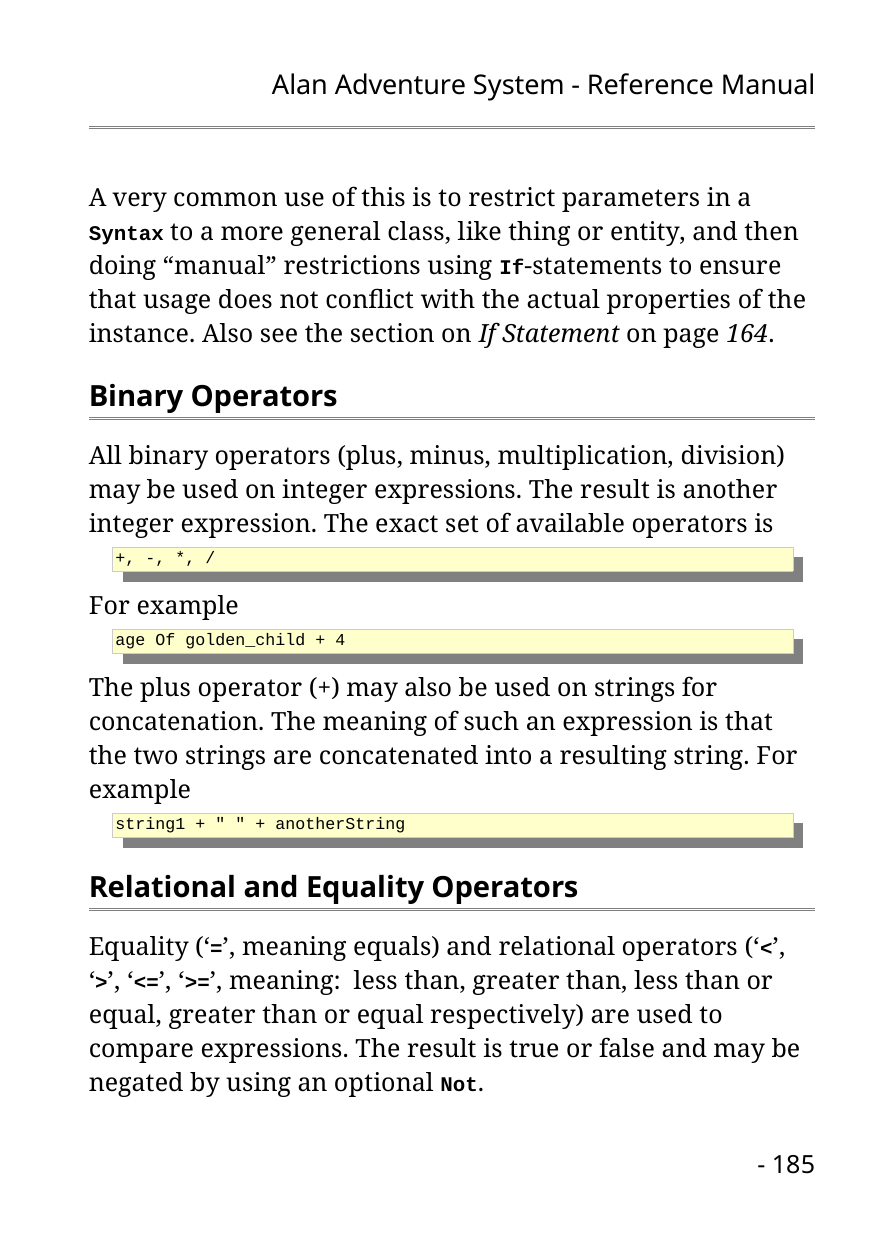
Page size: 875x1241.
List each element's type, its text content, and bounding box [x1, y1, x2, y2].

text All binary operators (plus, minus, multiplication, division) may be used on in­teger expressions. The result is another integer expression. The exact set of available operators is [88, 438, 815, 540]
subtitle Binary Operators [88, 376, 815, 419]
text A very common use of this is to restrict parameters in a Syntax to a more general class, like thing or entity, and then doing “manual” restrictions using If-statements to ensure that usage does not conflict with the actual properties of the instance. Also see the section on If Statement on page 130. [88, 180, 815, 350]
subtitle Relational and Equality Operators [88, 867, 815, 911]
text string1 + " " + anotherString [113, 814, 793, 837]
text +, -, *, / [113, 548, 793, 571]
text The plus operator (+) may also be used on strings for concatenation. The meaning of such an expression is that the two strings are concatenated into a resulting string. For example [88, 670, 815, 806]
text age Of golden_child + 4 [113, 630, 793, 653]
text For example [88, 588, 815, 622]
text Equality (‘=’, meaning equals) and relational operators (‘<’, ‘>’, ‘<=’, ‘>=’, meaning: less than, greater than, less than or equal, greater than or equal respectively) are used to compare ex­pressions. The result is true or false and may be negated by using an op­tional Not. [88, 929, 815, 1099]
